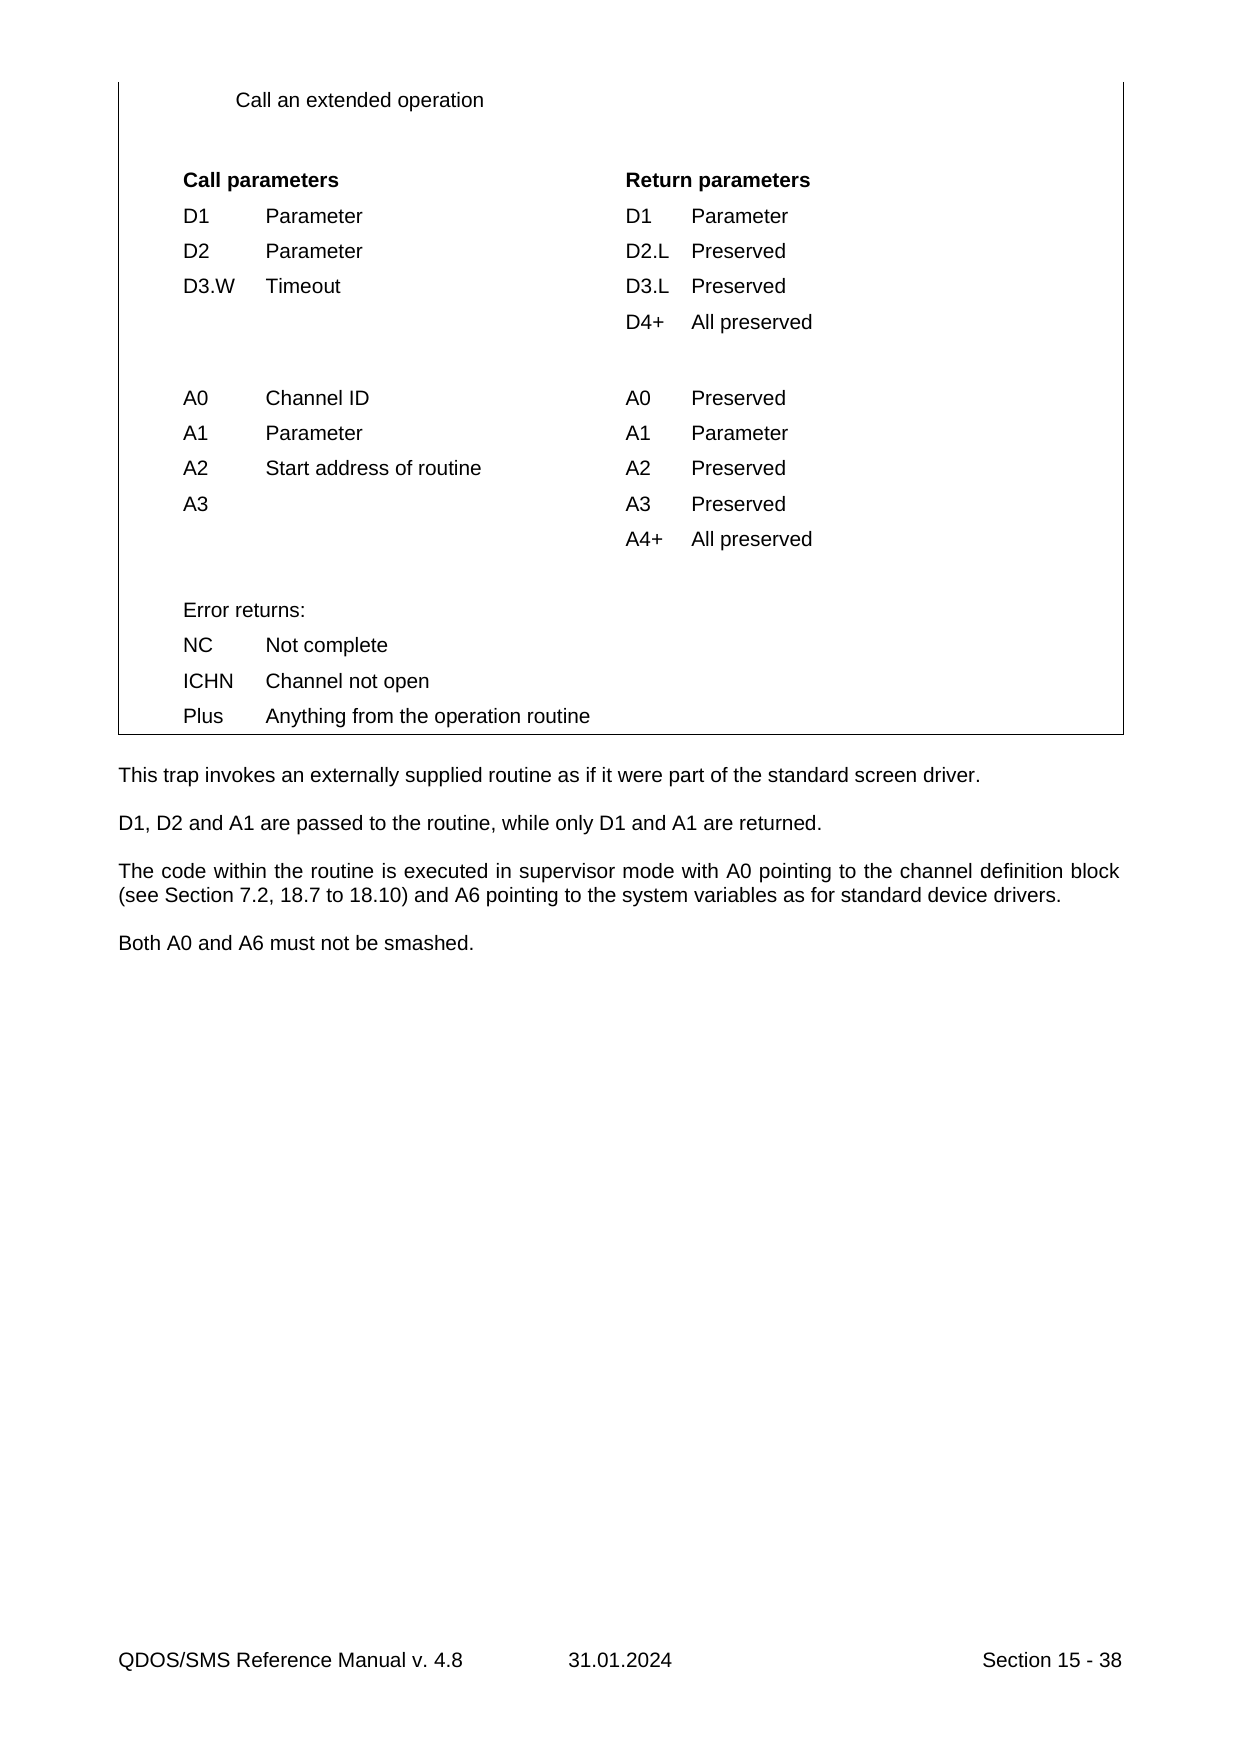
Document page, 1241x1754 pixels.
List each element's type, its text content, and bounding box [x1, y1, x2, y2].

table_cell [1064, 82, 1123, 122]
table_cell [1064, 698, 1123, 734]
text Both A0 and A6 must not be smashed. [118, 930, 1122, 954]
table_cell A0 [177, 380, 259, 415]
table_cell Channel ID [260, 380, 620, 415]
table_cell [260, 339, 620, 379]
table_cell [177, 557, 259, 592]
table_cell [119, 415, 177, 450]
text The code within the routine is executed in supervisor mode with A0 pointing to the channel definition block (see Section 7.2, 18.7 to 18.10) and A6 pointing to the system variables as for standard device drivers. [118, 858, 1122, 906]
table_cell A2 [620, 450, 685, 486]
table_cell [1064, 198, 1123, 233]
table_cell [119, 521, 177, 557]
table_cell [119, 450, 177, 486]
table_cell [620, 557, 685, 592]
table_cell Parameter [260, 198, 620, 233]
table_cell [119, 198, 177, 233]
table_cell [119, 122, 177, 162]
table_cell [260, 486, 620, 521]
table_cell [119, 628, 177, 663]
table_cell NC [177, 628, 259, 663]
table_cell A1 [177, 415, 259, 450]
table_cell A2 [177, 450, 259, 486]
table_cell A4+ [620, 521, 685, 557]
table_cell [260, 557, 620, 592]
table_cell All preserved [685, 521, 1063, 557]
table_cell Start address of routine [260, 450, 620, 486]
table_cell [119, 592, 177, 627]
table_cell Preserved [685, 380, 1063, 415]
table_cell Call parameters [177, 162, 620, 198]
table_cell [1064, 486, 1123, 521]
table_cell [1064, 663, 1123, 698]
table_cell [119, 380, 177, 415]
table_cell [177, 122, 620, 162]
table_cell D2.L [620, 233, 685, 268]
table_cell D4+ [620, 304, 685, 339]
table_cell [177, 521, 259, 557]
table_cell A0 [620, 380, 685, 415]
table_cell Parameter [260, 233, 620, 268]
table_cell D3.L [620, 269, 685, 304]
table_cell Not complete [260, 628, 1063, 663]
table_cell Parameter [685, 415, 1063, 450]
table_cell [119, 557, 177, 592]
table_cell [119, 269, 177, 304]
table_cell [260, 521, 620, 557]
table_cell [119, 698, 177, 734]
table_cell [1064, 415, 1123, 450]
table_cell [177, 304, 259, 339]
table_cell A1 [620, 415, 685, 450]
table_cell [260, 304, 620, 339]
text This trap invokes an externally supplied routine as if it were part of the standard screen driver. [118, 763, 1122, 787]
table_cell [177, 82, 230, 122]
table_cell Error returns: [177, 592, 1063, 627]
table_cell Preserved [685, 450, 1063, 486]
table_cell [119, 82, 177, 122]
table_cell D3.W [177, 269, 259, 304]
table_cell Preserved [685, 233, 1063, 268]
table_cell [620, 339, 685, 379]
table_cell Anything from the operation routine [260, 698, 1063, 734]
table_cell [685, 557, 1063, 592]
table_cell [1064, 162, 1123, 198]
table_cell D1 [620, 198, 685, 233]
table_cell [119, 233, 177, 268]
table_cell [119, 339, 177, 379]
table_cell Return parameters [620, 162, 1063, 198]
table_cell [1064, 269, 1123, 304]
text D1, D2 and A1 are passed to the routine, while only D1 and A1 are returned. [118, 811, 1122, 834]
table_cell Parameter [685, 198, 1063, 233]
table_cell [1064, 557, 1123, 592]
table_cell [1064, 122, 1123, 162]
table_cell [1064, 233, 1123, 268]
table_cell Timeout [260, 269, 620, 304]
table_cell [1064, 339, 1123, 379]
table_cell ICHN [177, 663, 259, 698]
table_cell A3 [177, 486, 259, 521]
table_cell Call an extended operation [230, 82, 1063, 122]
table_cell [119, 162, 177, 198]
table_cell [1064, 304, 1123, 339]
table_cell Channel not open [260, 663, 1063, 698]
table_cell A3 [620, 486, 685, 521]
table_cell [620, 122, 1063, 162]
table_cell Plus [177, 698, 259, 734]
table_cell [1064, 521, 1123, 557]
table_cell D2 [177, 233, 259, 268]
table_cell [119, 663, 177, 698]
table_cell [177, 339, 259, 379]
table_cell [1064, 628, 1123, 663]
table_cell [1064, 380, 1123, 415]
table_cell Parameter [260, 415, 620, 450]
table_cell [1064, 592, 1123, 627]
table_cell [685, 339, 1063, 379]
table_cell All preserved [685, 304, 1063, 339]
table_cell Preserved [685, 486, 1063, 521]
table_cell [119, 486, 177, 521]
table_cell D1 [177, 198, 259, 233]
table_cell [119, 304, 177, 339]
table_cell [1064, 450, 1123, 486]
table_cell Preserved [685, 269, 1063, 304]
